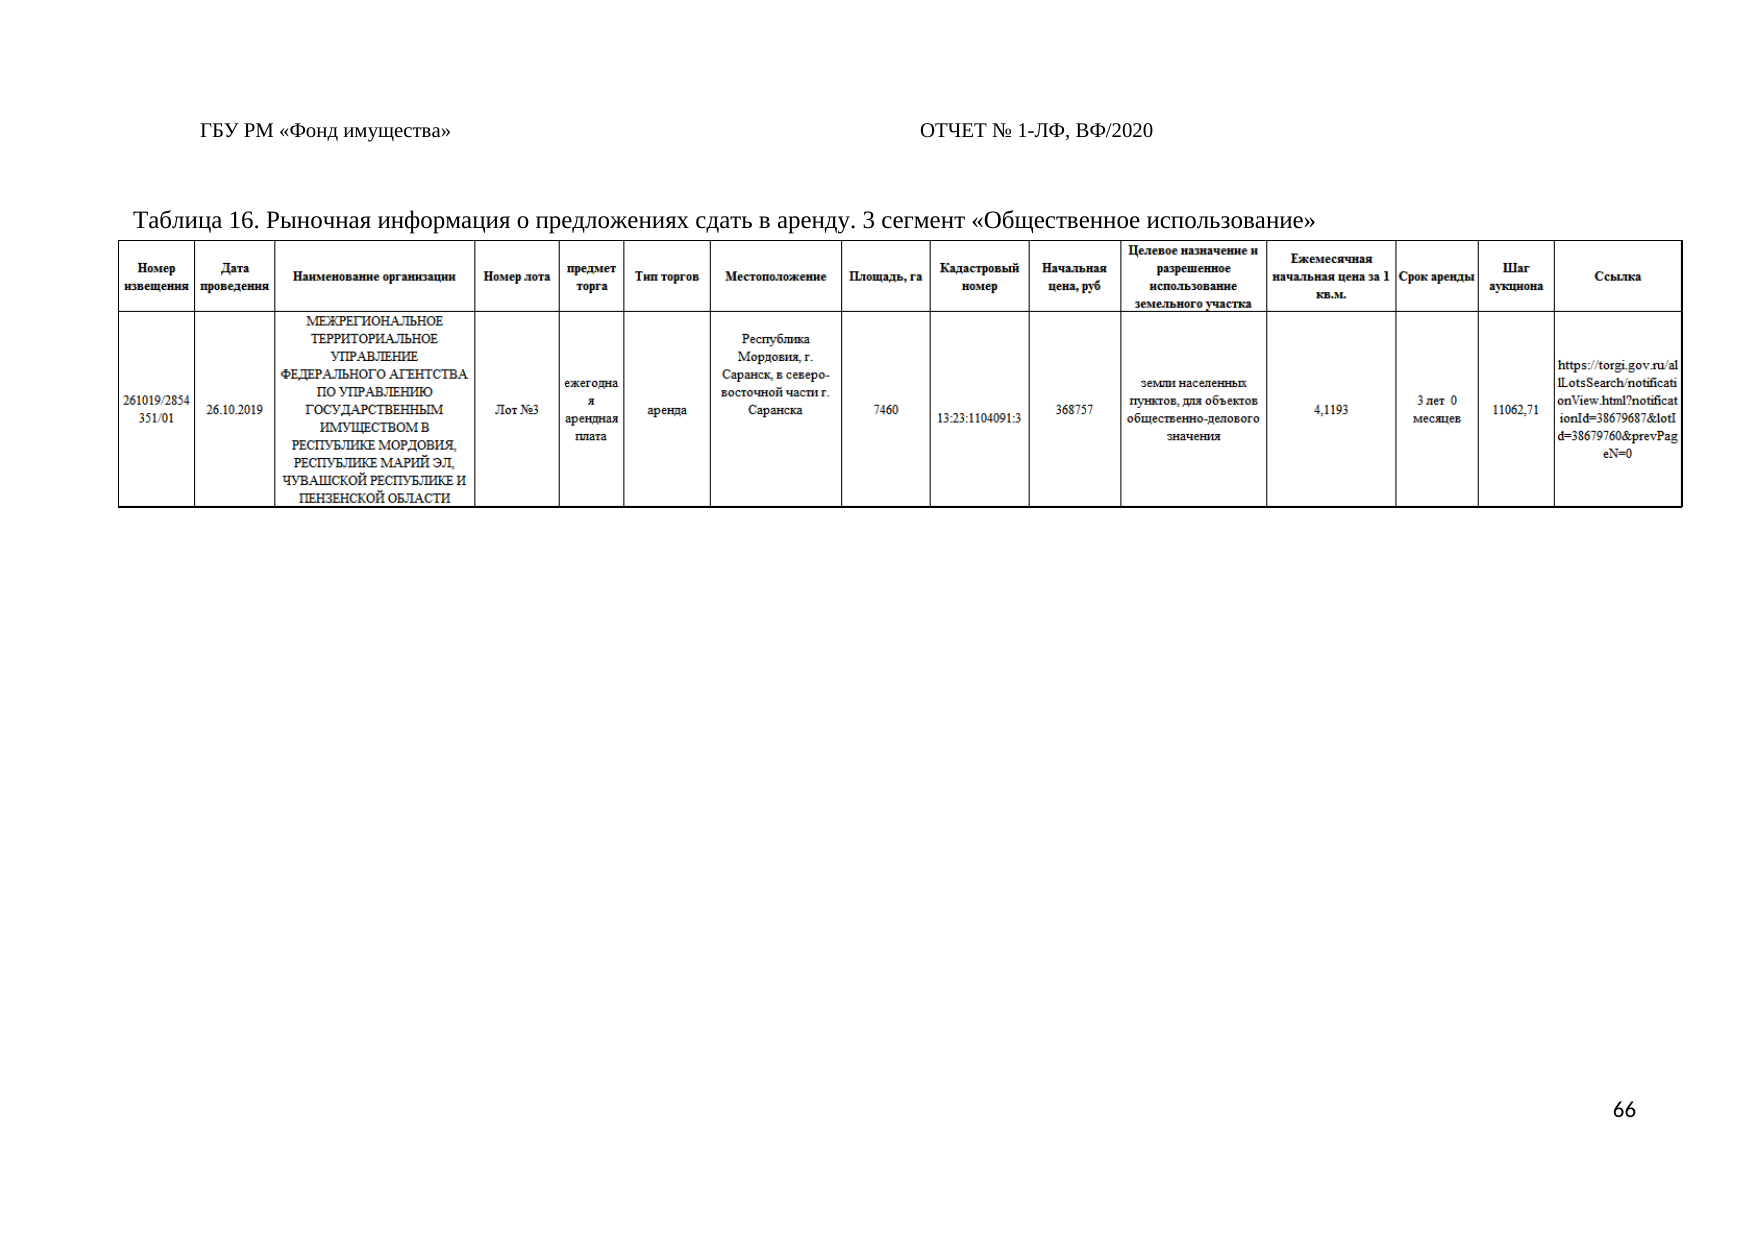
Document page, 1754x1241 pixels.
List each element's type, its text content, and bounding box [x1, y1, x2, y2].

text Таблица 16. Рыночная информация о предложениях сдать в аренду. 3 сегмент «Общественное использование» [118, 205, 1636, 234]
